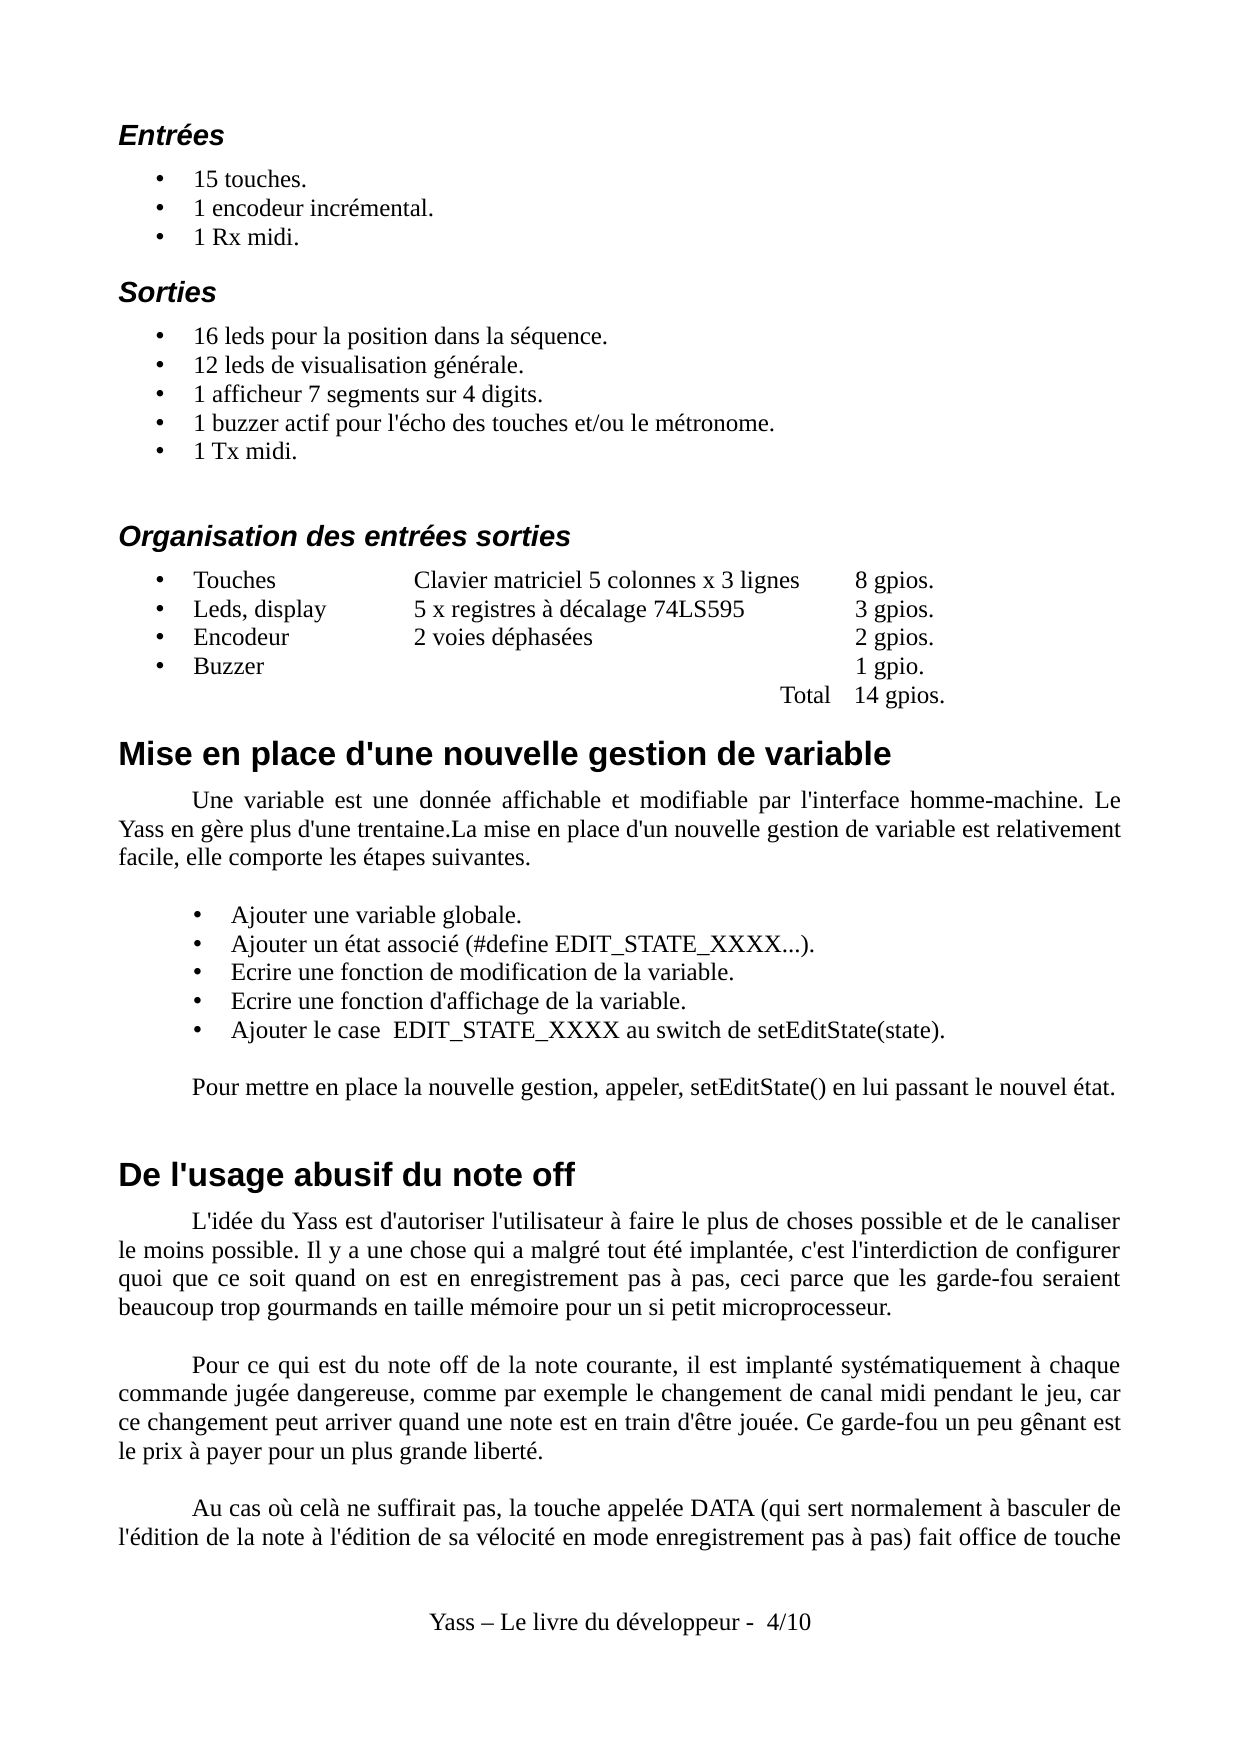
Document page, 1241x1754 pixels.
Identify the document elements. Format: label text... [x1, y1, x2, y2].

list 1 Tx midi. [156, 436, 1122, 465]
list Ajouter un état associé (#define EDIT_STATE_XXXX...). [193, 929, 1122, 957]
list 1 encodeur incrémental. [156, 193, 1122, 222]
list 15 touches. [156, 164, 1122, 193]
subtitle De l'usage abusif du note off [118, 1155, 1122, 1193]
list Touches Clavier matriciel 5 colonnes x 3 lignes 8 gpios. [156, 565, 1122, 594]
list Ecrire une fonction de modification de la variable. [193, 957, 1122, 986]
text Au cas où celà ne suffirait pas, la touche appelée DATA (qui sert normalement à basculer de l'édition de la note à l'édition de sa vélocité en mode enregistrement pas à pas) fait office de touche [118, 1493, 1122, 1551]
list Buzzer 1 gpio. [156, 651, 1122, 680]
text Une variable est une donnée affichable et modifiable par l'interface homme-machine. Le Yass en gère plus d'une trentaine.La mise en place d'un nouvelle gestion de variable est relativement facile, elle comporte les étapes suivantes. [118, 785, 1122, 871]
subtitle Entrées [118, 118, 1122, 152]
text Pour ce qui est du note off de la note courante, il est implanté systématiquement à chaque commande jugée dangereuse, comme par exemple le changement de canal midi pendant le jeu, car ce changement peut arriver quand une note est en train d'être jouée. Ce garde-fou un peu gênant est le prix à payer pour un plus grande liberté. [118, 1350, 1122, 1465]
list 1 buzzer actif pour l'écho des touches et/ou le métronome. [156, 408, 1122, 436]
list 1 Rx midi. [156, 222, 1122, 250]
list Ajouter le case EDIT_STATE_XXXX au switch de setEditState(state). [193, 1015, 1122, 1044]
text Total 14 gpios. [118, 680, 1122, 709]
list Encodeur 2 voies déphasées 2 gpios. [156, 622, 1122, 651]
list 12 leds de visualisation générale. [156, 350, 1122, 379]
subtitle Sorties [118, 275, 1122, 309]
list Ajouter une variable globale. [193, 900, 1122, 929]
subtitle Organisation des entrées sorties [118, 519, 1122, 552]
list 16 leds pour la position dans la séquence. [156, 321, 1122, 350]
list Ecrire une fonction d'affichage de la variable. [193, 986, 1122, 1015]
text Pour mettre en place la nouvelle gestion, appeler, setEditState() en lui passant le nouvel état. [118, 1072, 1122, 1101]
list Leds, display 5 x registres à décalage 74LS595 3 gpios. [156, 594, 1122, 622]
list 1 afficheur 7 segments sur 4 digits. [156, 379, 1122, 408]
subtitle Mise en place d'une nouvelle gestion de variable [118, 734, 1122, 772]
text L'idée du Yass est d'autoriser l'utilisateur à faire le plus de choses possible et de le canaliser le moins possible. Il y a une chose qui a malgré tout été implantée, c'est l'interdiction de configurer quoi que ce soit quand on est en enregistrement pas à pas, ceci parce que les garde-fou seraient beaucoup trop gourmands en taille mémoire pour un si petit microprocesseur. [118, 1206, 1122, 1321]
